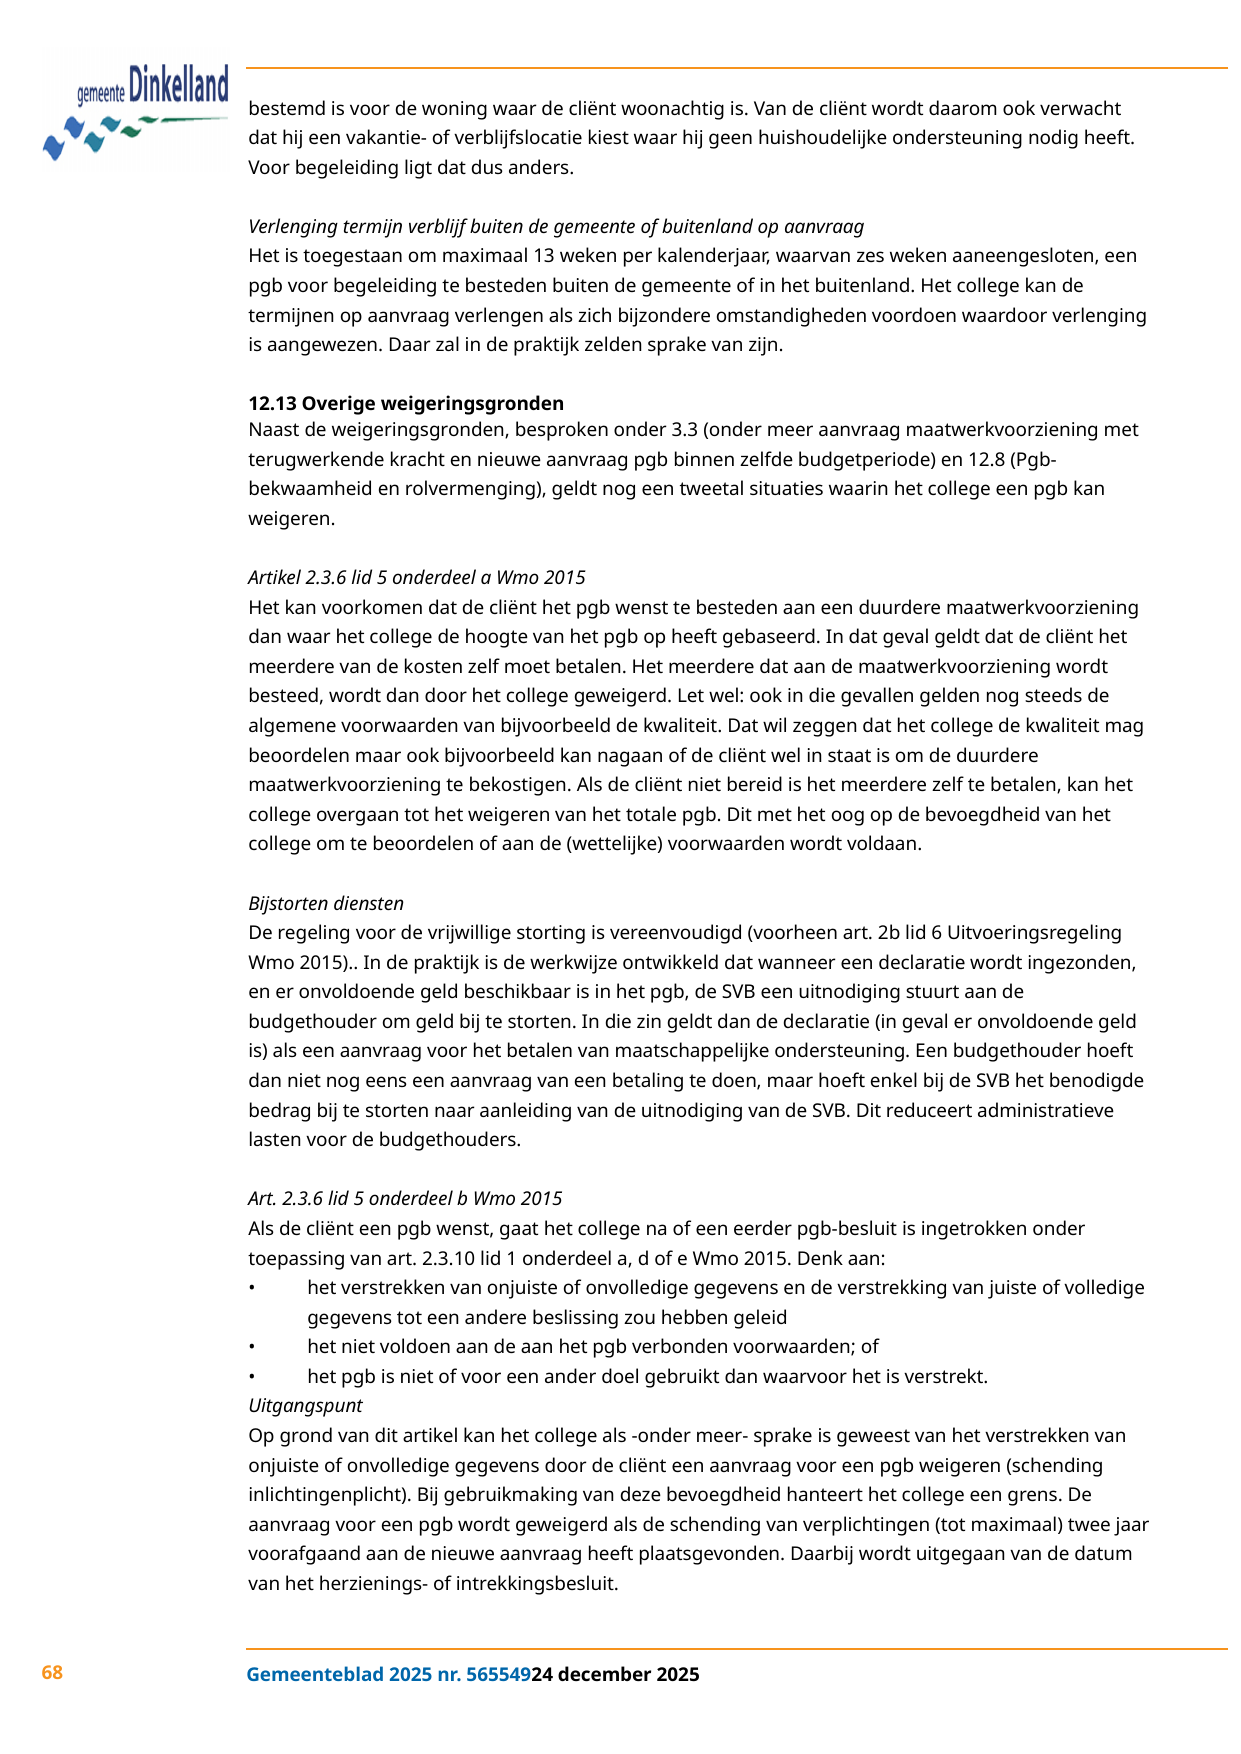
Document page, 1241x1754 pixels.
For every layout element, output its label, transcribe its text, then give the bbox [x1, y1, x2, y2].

text Art. 2.3.6 lid 5 onderdeel b Wmo 2015 [248, 1186, 1152, 1211]
text Op grond van dit artikel kan het college als -onder meer- sprake is geweest van het verstrekken van onjuiste of onvolledige gegevens door de cliënt een aanvraag voor een pgb weigeren (schending inlichtingenplicht). Bij gebruikmaking van deze bevoegdheid hanteert het college een grens. De aanvraag voor een pgb wordt geweigerd als de schending van verplichtingen (tot maximaal) twee jaar voorafgaand aan de nieuwe aanvraag heeft plaatsgevonden. Daarbij wordt uitgegaan van de datum van het herzienings- of intrekkingsbesluit. [248, 1422, 1152, 1596]
list het verstrekken van onjuiste of onvolledige gegevens en de verstrekking van juiste of volledige gegevens tot een andere beslissing zou hebben geleid [248, 1274, 1152, 1329]
list het niet voldoen aan de aan het pgb verbonden voorwaarden; of [248, 1333, 1152, 1359]
text 12.13 Overige weigeringsgronden [248, 391, 1152, 416]
text Het is toegestaan om maximaal 13 weken per kalenderjaar, waarvan zes weken aaneengesloten, een pgb voor begeleiding te besteden buiten de gemeente of in het buitenland. Het college kan de termijnen op aanvraag verlengen als zich bijzondere omstandigheden voordoen waardoor verlenging is aangewezen. Daar zal in de praktijk zelden sprake van zijn. [248, 243, 1152, 357]
text Als de cliënt een pgb wenst, gaat het college na of een eerder pgb-besluit is ingetrokken onder toepassing van art. 2.3.10 lid 1 onderdeel a, d of e Wmo 2015. Denk aan: [248, 1215, 1152, 1270]
text Bijstorten diensten [248, 890, 1152, 915]
text Het kan voorkomen dat de cliënt het pgb wenst te besteden aan een duurdere maatwerkvoorziening dan waar het college de hoogte van het pgb op heeft gebaseerd. In dat geval geldt dat de cliënt het meerdere van de kosten zelf moet betalen. Het meerdere dat aan de maatwerkvoorziening wordt besteed, wordt dan door het college geweigerd. Let wel: ook in die gevallen gelden nog steeds de algemene voorwaarden van bijvoorbeeld de kwaliteit. Dat wil zeggen dat het college de kwaliteit mag beoordelen maar ook bijvoorbeeld kan nagaan of de cliënt wel in staat is om de duurdere maatwerkvoorziening te bekostigen. Als de cliënt niet bereid is het meerdere zelf te betalen, kan het college overgaan tot het weigeren van het totale pgb. Dit met het oog op de bevoegdheid van het college om te beoordelen of aan de (wettelijke) voorwaarden wordt voldaan. [248, 594, 1152, 856]
text Artikel 2.3.6 lid 5 onderdeel a Wmo 2015 [248, 564, 1152, 590]
text Naast de weigeringsgronden, besproken onder 3.3 (onder meer aanvraag maatwerkvoorziening met terugwerkende kracht en nieuwe aanvraag pgb binnen zelfde budgetperiode) en 12.8 (Pgb-bekwaamheid en rolvermenging), geldt nog een tweetal situaties waarin het college een pgb kan weigeren. [248, 416, 1152, 531]
text Uitgangspunt [248, 1393, 1152, 1418]
list het pgb is niet of voor een ander doel gebruikt dan waarvoor het is verstrekt. [248, 1363, 1152, 1389]
text Verlenging termijn verblijf buiten de gemeente of buitenland op aanvraag [248, 213, 1152, 239]
text De regeling voor de vrijwillige storting is vereenvoudigd (voorheen art. 2b lid 6 Uitvoeringsregeling Wmo 2015).. In de praktijk is de werkwijze ontwikkeld dat wanneer een declaratie wordt ingezonden, en er onvoldoende geld beschikbaar is in het pgb, de SVB een uitnodiging stuurt aan de budgethouder om geld bij te storten. In die zin geldt dan de declaratie (in geval er onvoldoende geld is) als een aanvraag voor het betalen van maatschappelijke ondersteuning. Een budgethouder hoeft dan niet nog eens een aanvraag van een betaling te doen, maar hoeft enkel bij de SVB het benodigde bedrag bij te storten naar aanleiding van de uitnodiging van de SVB. Dit reduceert administratieve lasten voor de budgethouders. [248, 919, 1152, 1152]
text bestemd is voor de woning waar de cliënt woonachtig is. Van de cliënt wordt daarom ook verwacht dat hij een vakantie- of verblijfslocatie kiest waar hij geen huishoudelijke ondersteuning nodig heeft. Voor begeleiding ligt dat dus anders. [248, 95, 1152, 180]
picture [41, 47, 231, 172]
